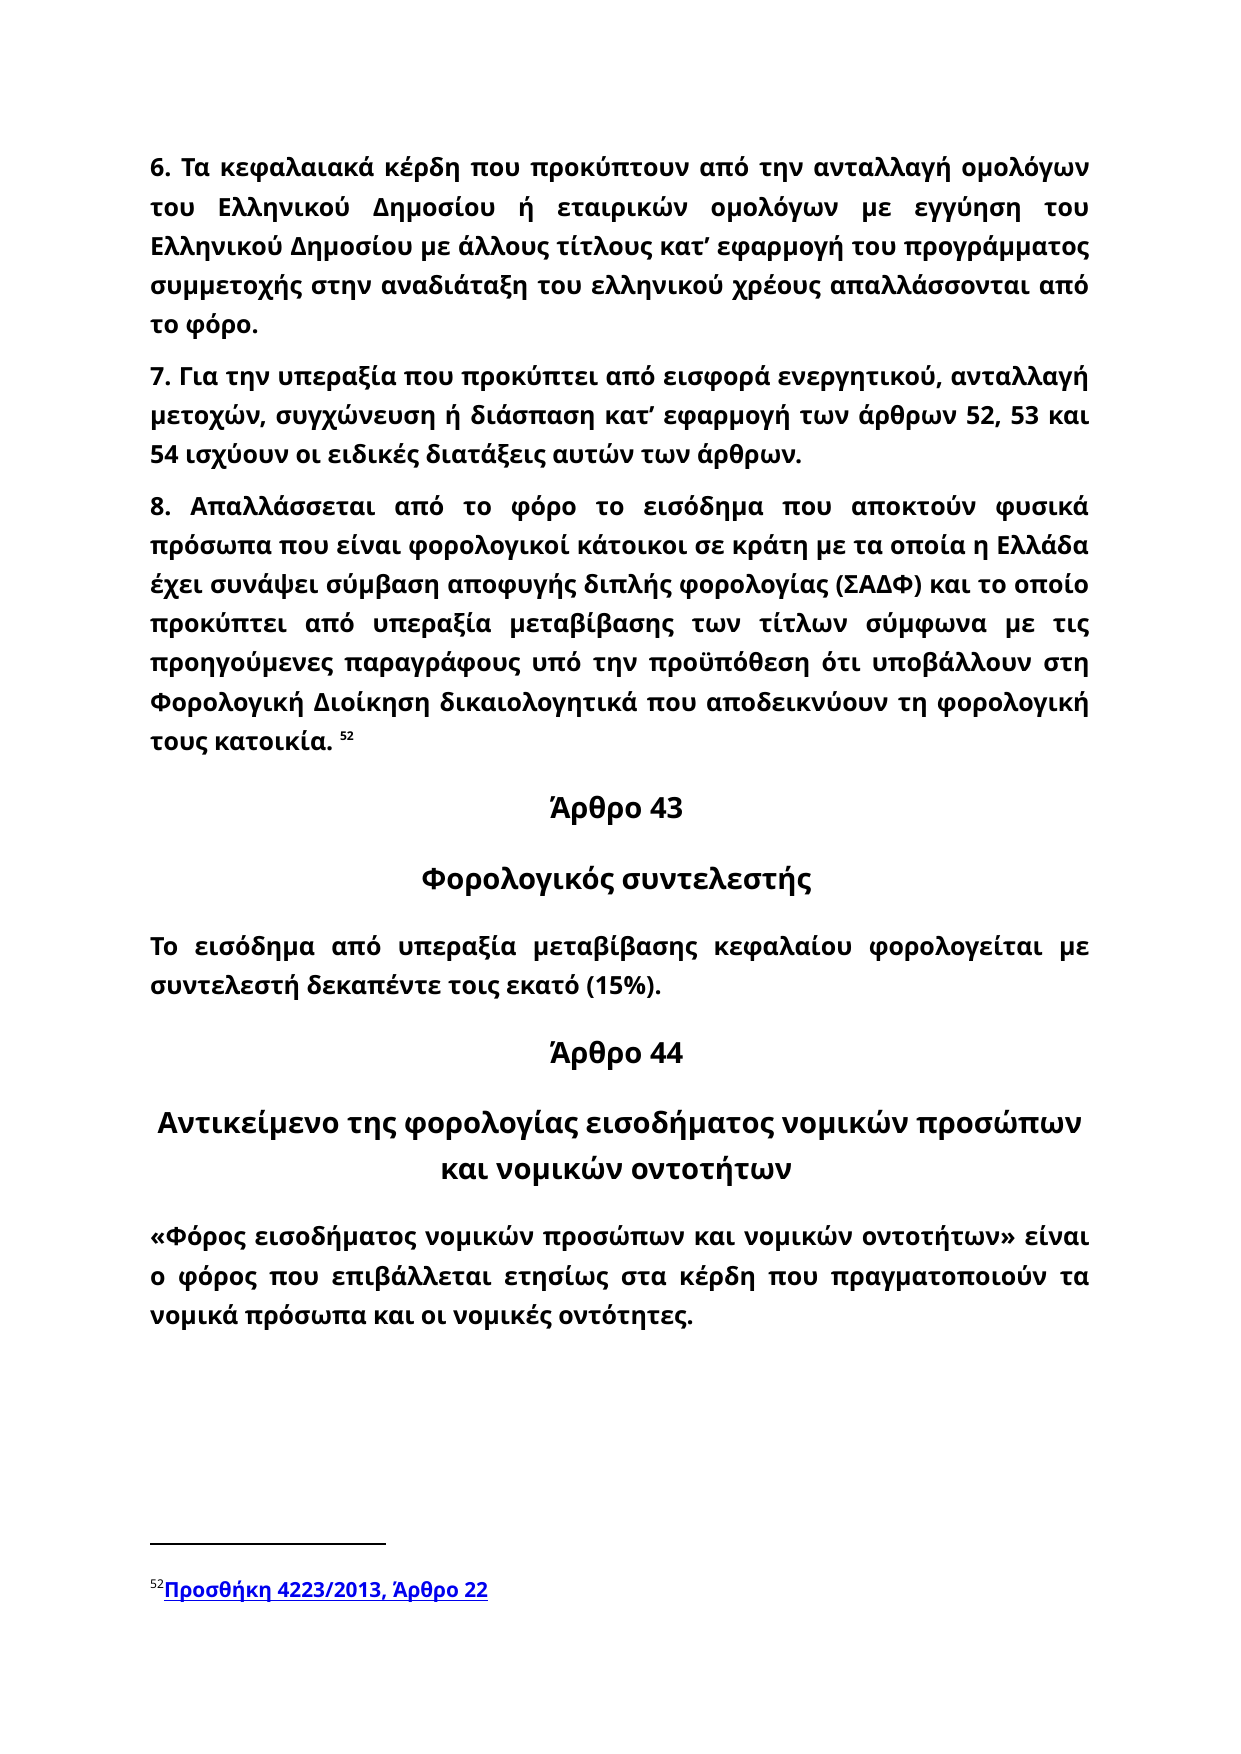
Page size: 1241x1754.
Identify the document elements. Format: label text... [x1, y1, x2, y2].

text 7. Για την υπεραξία που προκύπτει από εισφορά ενεργητικού, ανταλλαγή μετοχών, συγχώνευση ή διάσπαση κατ’ εφαρμογή των άρθρων 52, 53 και 54 ισχύουν οι ειδικές διατάξεις αυτών των άρθρων. [150, 358, 1090, 471]
subtitle Αντικείμενο της φορολογίας εισοδήματος νομικών προσώπων και νομικών οντοτήτων [150, 1103, 1090, 1188]
text Το εισόδημα από υπεραξία μεταβίβασης κεφαλαίου φορολογείται με συντελεστή δεκαπέντε τοις εκατό (15%). [150, 929, 1090, 1002]
text «Φόρος εισοδήματος νομικών προσώπων και νομικών οντοτήτων» είναι ο φόρος που επιβάλλεται ετησίως στα κέρδη που πραγματοποιούν τα νομικά πρόσωπα και οι νομικές οντότητες. [150, 1219, 1090, 1331]
subtitle Φορολογικός συντελεστής [150, 858, 1090, 898]
subtitle Άρθρο 43 [150, 787, 1090, 827]
subtitle Άρθρο 44 [150, 1032, 1090, 1072]
text 6. Τα κεφαλαιακά κέρδη που προκύπτουν από την ανταλλαγή ομολόγων του Ελληνικού Δημοσίου ή εταιρικών ομολόγων με εγγύηση του Ελληνικού Δημοσίου με άλλους τίτλους κατ’ εφαρμογή του προγράμματος συμμετοχής στην αναδιάταξη του ελληνικού χρέους απαλλάσσονται από το φόρο. [150, 150, 1090, 341]
text Προσθήκη 4223/2013, Άρθρο 22 [150, 1576, 1090, 1604]
text 8. Απαλλάσσεται από το φόρο το εισόδημα που αποκτούν φυσικά πρόσωπα που είναι φορολογικοί κάτοικοι σε κράτη με τα οποία η Ελλάδα έχει συνάψει σύμβαση αποφυγής διπλής φορολογίας (ΣΑΔΦ) και το οποίο προκύπτει από υπεραξία μεταβίβασης των τίτλων σύμφωνα με τις προηγούμενες παραγράφους υπό την προϋπόθεση ότι υποβάλλουν στη Φορολογική Διοίκηση δικαιολογητικά που αποδεικνύουν τη φορολογική τους κατοικία. [150, 488, 1090, 757]
